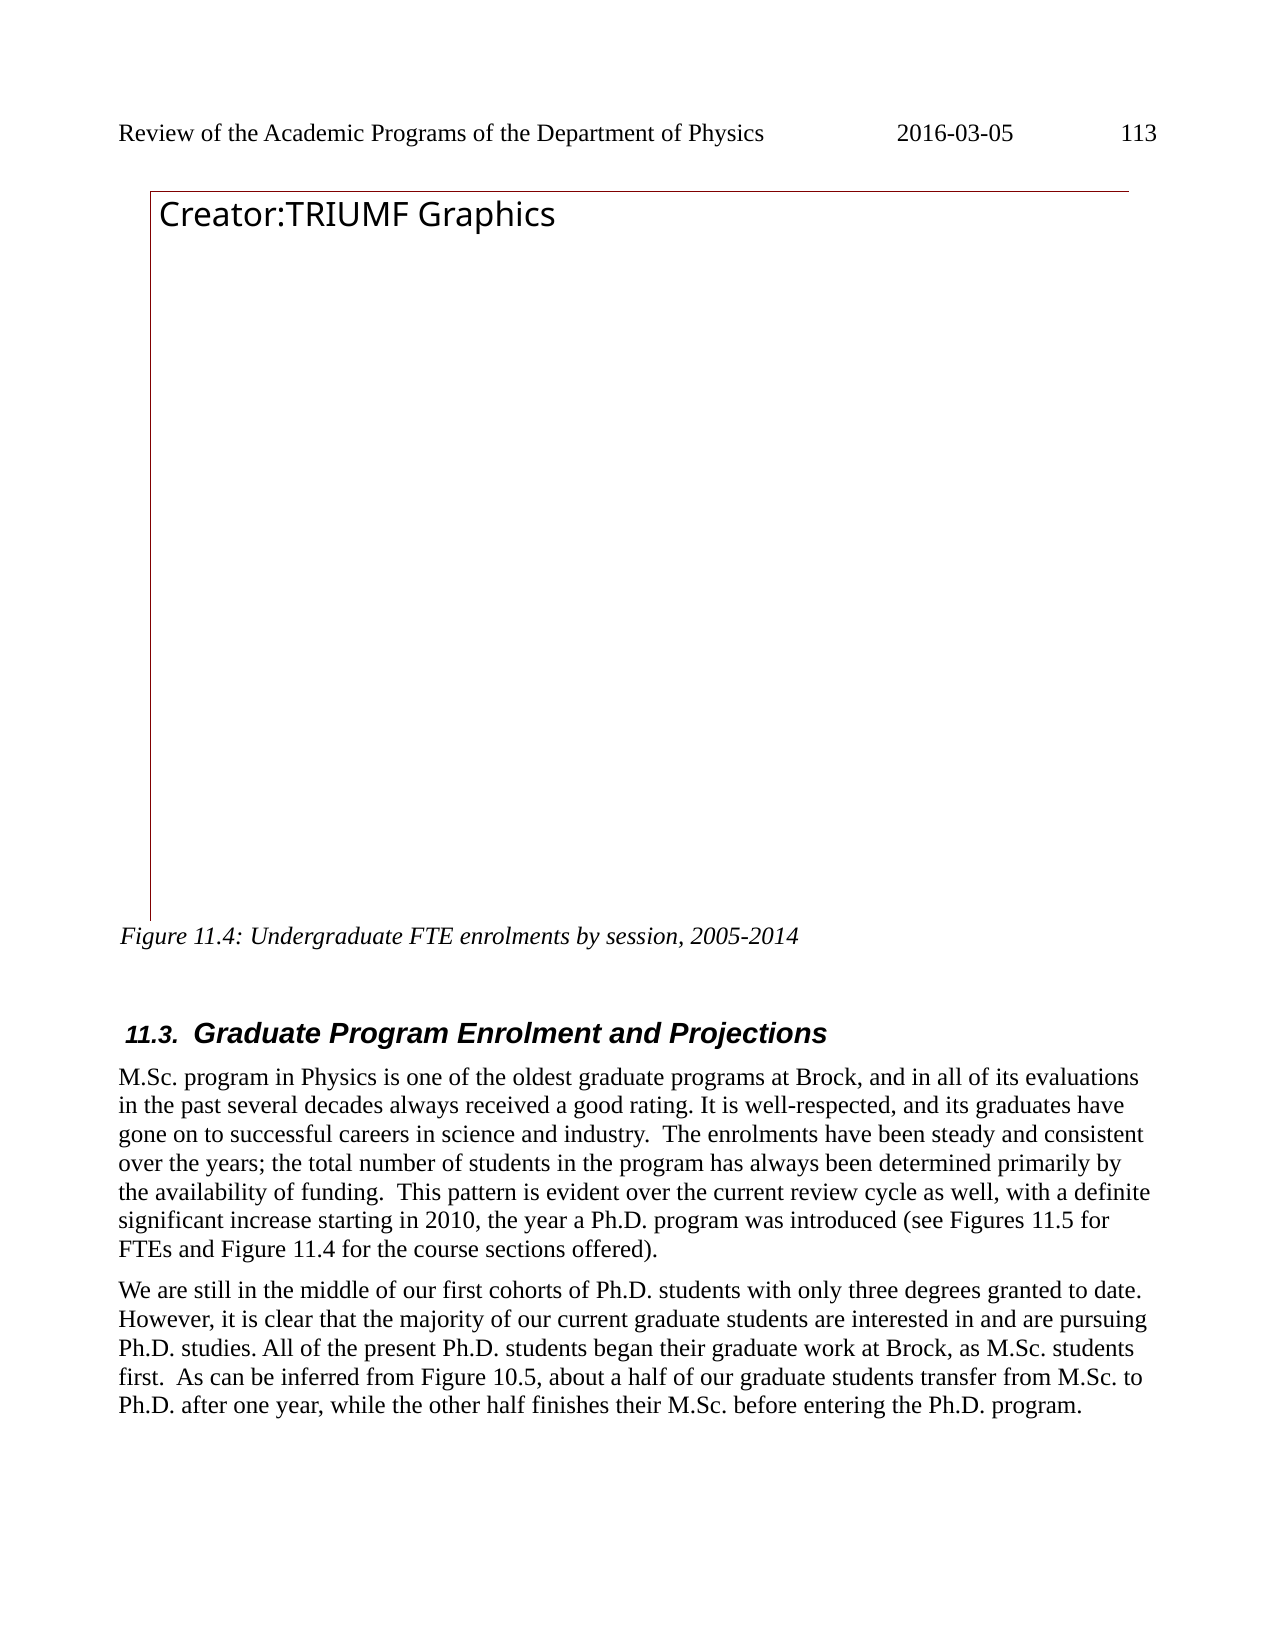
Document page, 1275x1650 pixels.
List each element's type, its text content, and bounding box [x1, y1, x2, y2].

text We are still in the middle of our first cohorts of Ph.D. students with only three degrees granted to date. However, it is clear that the majority of our current graduate students are interested in and are pursuing Ph.D. studies. All of the present Ph.D. students began their graduate work at Brock, as M.Sc. students first. As can be inferred from Figure 10.5, about a half of our graduate students transfer from M.Sc. to Ph.D. after one year, while the other half finishes their M.Sc. before entering the Ph.D. program. [118, 1276, 1157, 1419]
subtitle Graduate Program Enrolment and Projections [118, 1016, 1157, 1049]
text M.Sc. program in Physics is one of the oldest graduate programs at Brock, and in all of its evaluations in the past several decades always received a good rating. It is well-respected, and its graduates have gone on to successful careers in science and industry. The enrolments have been steady and consistent over the years; the total number of students in the program has always been determined primarily by the availability of funding. This pattern is evident over the current review cycle as well, with a definite significant increase starting in 2010, the year a Ph.D. program was introduced (see Figures 11.5 for FTEs and Figure 11.4 for the course sections offered). [118, 1062, 1157, 1263]
text Figure 11.4: Undergraduate FTE enrolments by session, 2005-2014 [120, 189, 1157, 949]
